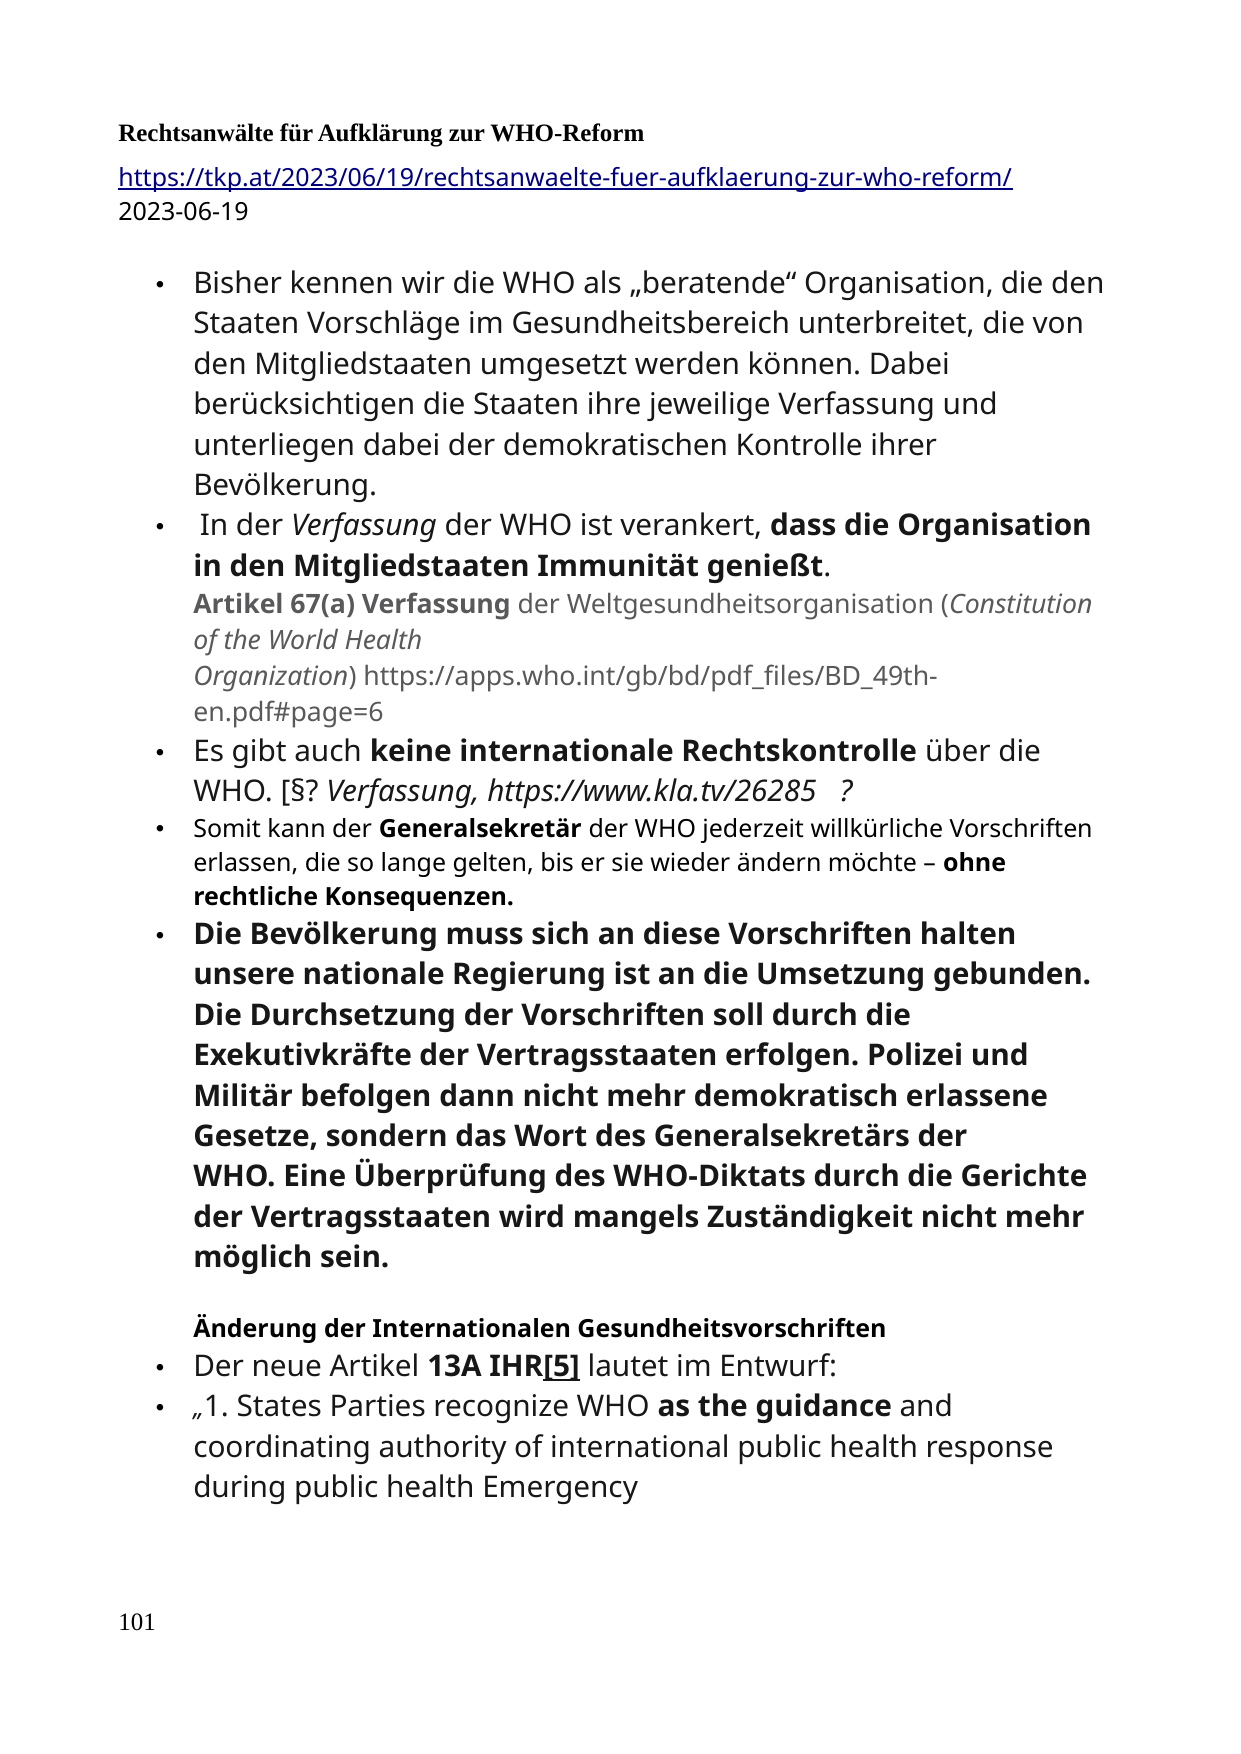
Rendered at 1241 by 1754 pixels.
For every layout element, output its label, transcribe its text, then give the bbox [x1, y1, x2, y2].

list „1. States Parties recognize WHO as the guidance and coordinating authority of international public health response during public health Emergency [156, 1385, 1122, 1506]
list Somit kann der Generalsekretär der WHO jederzeit willkürliche Vorschriften erlassen, die so lange gelten, bis er sie wieder ändern möchte – ohne rechtliche Konsequenzen. [156, 810, 1122, 912]
subtitle Rechtsanwälte für Aufklärung zur WHO-Reform [118, 118, 1122, 147]
list Die Bevölkerung muss sich an diese Vorschriften halten unsere nationale Regierung ist an die Umsetzung gebunden. Die Durchsetzung der Vorschriften soll durch die Exekutivkräfte der Vertragsstaaten erfolgen. Polizei und Militär befolgen dann nicht mehr demokratisch erlassene Gesetze, sondern das Wort des Generalsekretärs der WHO. Eine Überprüfung des WHO-Diktats durch die Gerichte der Vertragsstaaten wird mangels Zuständigkeit nicht mehr möglich sein. [156, 912, 1122, 1276]
list In der Verfassung der WHO ist verankert, dass die Organisation in den Mitgliedstaaten Immunität genießt. Artikel 67(a) Verfassung der Weltgesundheitsorganisation (Constitution of the World Health Organization) https://apps.who.int/gb/bd/pdf_files/BD_49th-en.pdf#page=6 [156, 504, 1122, 729]
list Änderung der Internationalen Gesundheitsvorschriften [156, 1310, 1122, 1344]
text 2023-06-19 [118, 193, 1122, 227]
list Es gibt auch keine internationale Rechtskontrolle über die WHO. [§? Verfassung, https://www.kla.tv/26285 ? [156, 729, 1122, 810]
list Bisher kennen wir die WHO als „beratende“ Organisation, die den Staaten Vorschläge im Gesundheitsbereich unterbreitet, die von den Mitgliedstaaten umgesetzt werden können. Dabei berücksichtigen die Staaten ihre jeweilige Verfassung und unterliegen dabei der demokratischen Kontrolle ihrer Bevölkerung. [156, 262, 1122, 504]
text https://tkp.at/2023/06/19/rechtsanwaelte-fuer-aufklaerung-zur-who-reform/ [118, 159, 1122, 193]
list Der neue Artikel 13A IHR[5] lautet im Entwurf: [156, 1344, 1122, 1385]
